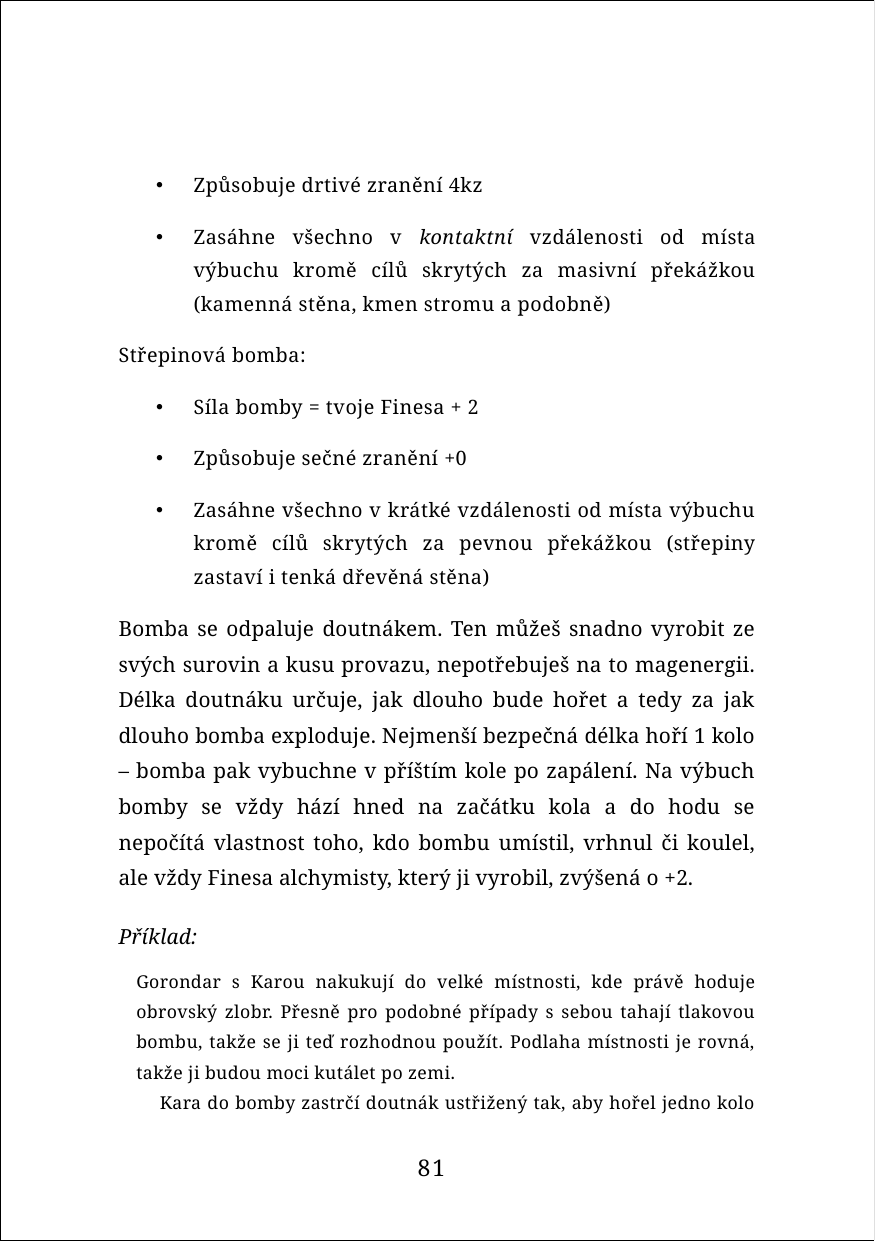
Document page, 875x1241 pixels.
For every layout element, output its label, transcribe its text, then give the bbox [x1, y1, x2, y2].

list Zasáhne všechno v krátké vzdálenosti od místa výbuchu kromě cílů skrytých za pevnou překážkou (střepiny zastaví i tenká dřevěná stěna) [156, 496, 756, 590]
list Způsobuje drtivé zranění 4kz [156, 172, 756, 199]
list Síla bomby = tvoje Finesa + 2 [156, 393, 756, 420]
text Gorondar s Karou nakukují do velké místnosti, kde právě hoduje obrovský zlobr. Přesně pro podobné případy s sebou tahají tlakovou bombu, takže se ji teď rozhodnou použít. Podlaha místnosti je rovná, takže ji budou moci kutálet po zemi. Kara do bomby zastrčí doutnák ustřižený tak, aby hořel jedno kolo [136, 969, 756, 1114]
text Příklad: [118, 922, 756, 951]
text Střepinová bomba: [118, 342, 756, 369]
text Bomba se odpaluje doutnákem. Ten můžeš snadno vyrobit ze svých surovin a kusu provazu, nepotřebuješ na to magenergii. Délka doutnáku určuje, jak dlouho bude hořet a tedy za jak dlouho bomba exploduje. Nejmenší bezpečná délka hoří 1 kolo – bomba pak vybuchne v příštím kole po zapálení. Na výbuch bomby se vždy hází hned na začátku kola a do hodu se nepočítá vlastnost toho, kdo bombu umístil, vrhnul či koulel, ale vždy Finesa alchymisty, který ji vyrobil, zvýšená o +2. [118, 614, 756, 892]
list Způsobuje sečné zranění +0 [156, 444, 756, 471]
list Zasáhne všechno v kontaktní vzdálenosti od místa výbuchu kromě cílů skrytých za masivní překážkou (kamenná stěna, kmen stromu a podobně) [156, 223, 756, 317]
